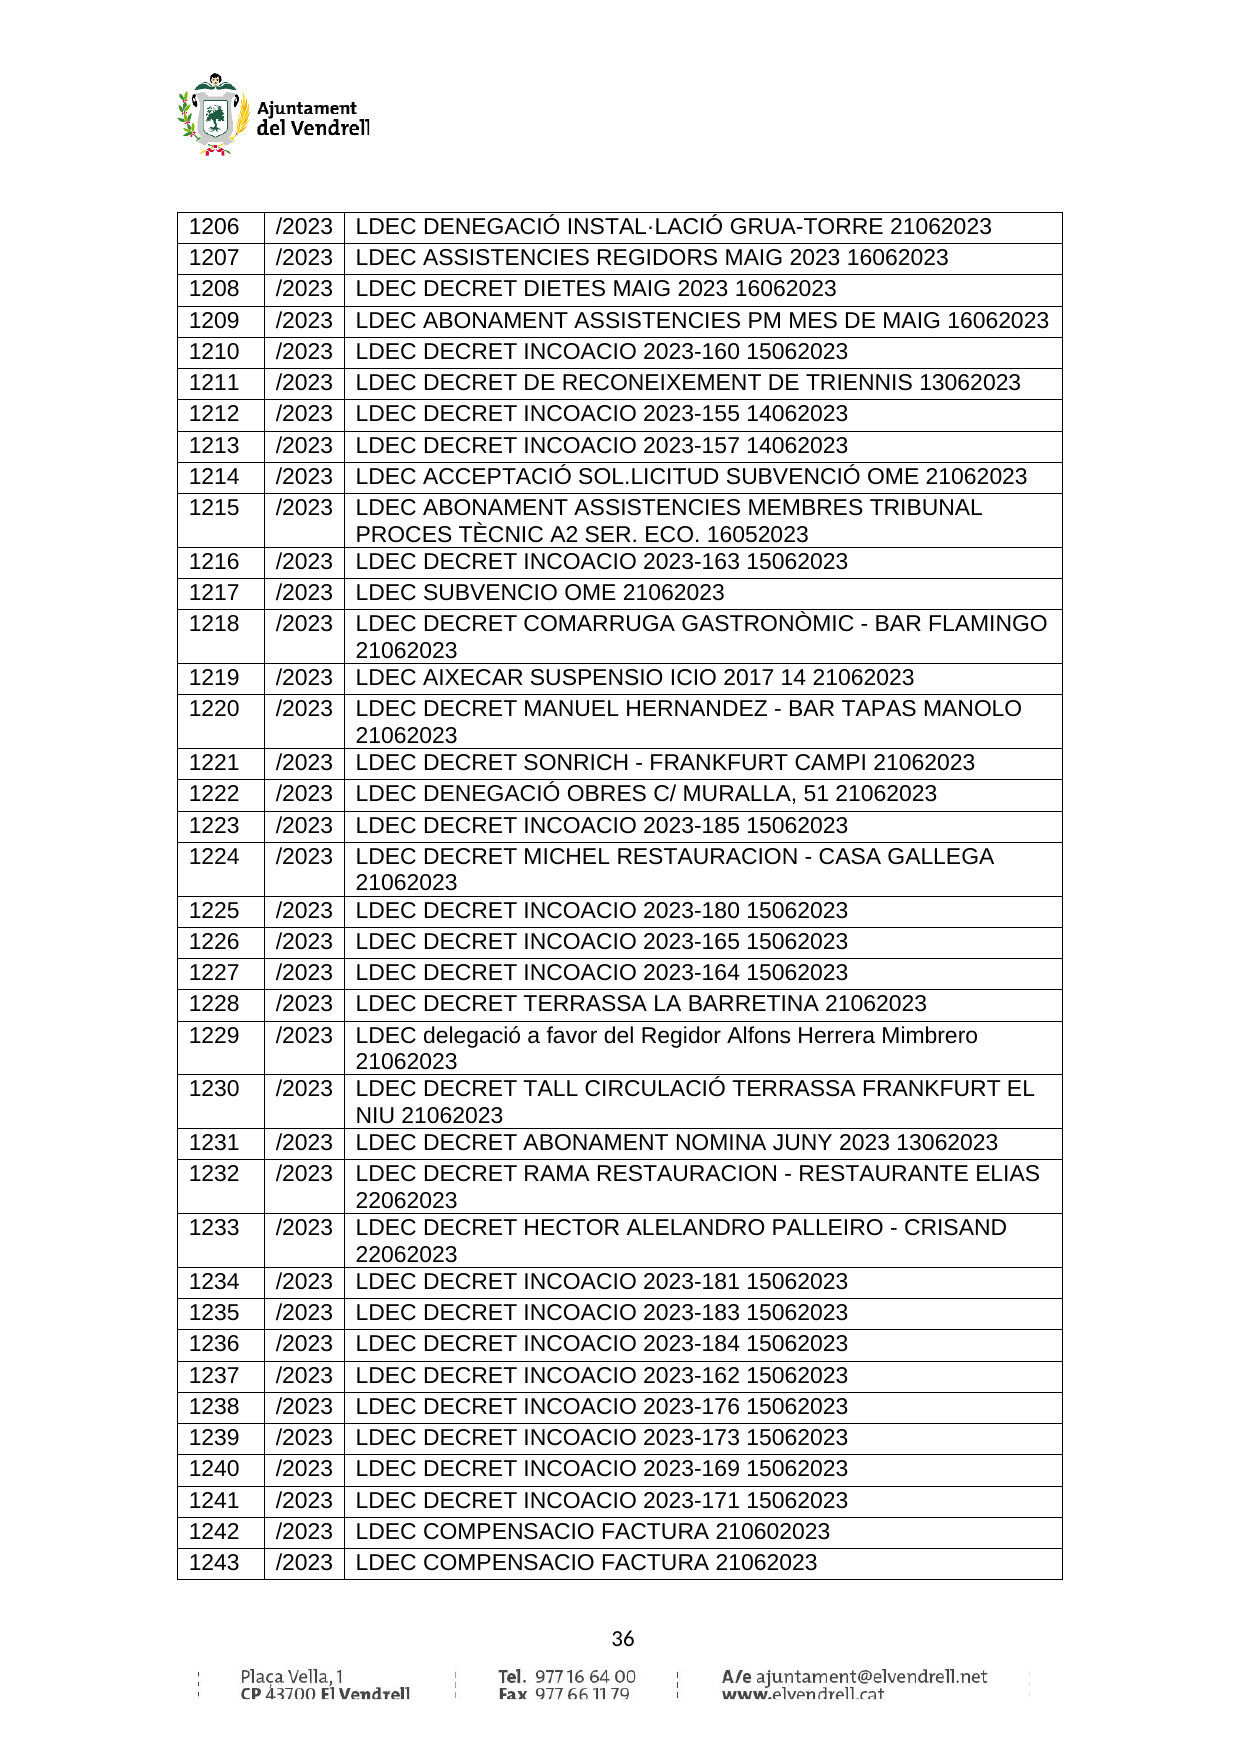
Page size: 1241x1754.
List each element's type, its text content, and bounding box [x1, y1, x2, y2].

table_cell 1213 [178, 432, 264, 462]
table_cell LDEC DECRET ABONAMENT NOMINA JUNY 2023 13062023 [345, 1129, 1062, 1159]
table_cell /2023 [265, 213, 344, 243]
table_cell LDEC DECRET DE RECONEIXEMENT DE TRIENNIS 13062023 [345, 369, 1062, 399]
table_cell /2023 [265, 244, 344, 274]
table_cell /2023 [265, 1549, 344, 1579]
table_cell LDEC SUBVENCIO OME 21062023 [345, 579, 1062, 609]
table_cell 1223 [178, 812, 264, 842]
table_cell /2023 [265, 1487, 344, 1517]
table_cell 1243 [178, 1549, 264, 1579]
table_cell LDEC DECRET INCOACIO 2023-155 14062023 [345, 400, 1062, 431]
table_cell LDEC AIXECAR SUSPENSIO ICIO 2017 14 21062023 [345, 664, 1062, 694]
table_cell 1230 [178, 1075, 264, 1128]
table_cell /2023 [265, 400, 344, 431]
table_cell LDEC DECRET INCOACIO 2023-176 15062023 [345, 1393, 1062, 1423]
table_cell 1224 [178, 843, 264, 896]
table_cell LDEC DENEGACIÓ OBRES C/ MURALLA, 51 21062023 [345, 780, 1062, 811]
table_cell /2023 [265, 1362, 344, 1392]
table_cell LDEC DECRET INCOACIO 2023-164 15062023 [345, 959, 1062, 989]
table_cell LDEC DECRET INCOACIO 2023-184 15062023 [345, 1330, 1062, 1361]
table_cell LDEC ACCEPTACIÓ SOL.LICITUD SUBVENCIÓ OME 21062023 [345, 463, 1062, 493]
table_cell 1206 [178, 213, 264, 243]
table_cell 1238 [178, 1393, 264, 1423]
table_cell /2023 [265, 307, 344, 337]
table_cell LDEC ABONAMENT ASSISTENCIES PM MES DE MAIG 16062023 [345, 307, 1062, 337]
table_cell /2023 [265, 1268, 344, 1298]
table_cell 1241 [178, 1487, 264, 1517]
table_cell /2023 [265, 812, 344, 842]
table_cell LDEC DECRET TERRASSA LA BARRETINA 21062023 [345, 990, 1062, 1021]
table_cell /2023 [265, 1075, 344, 1128]
table_cell 1214 [178, 463, 264, 493]
table_cell 1232 [178, 1160, 264, 1213]
table_cell LDEC DECRET SONRICH - FRANKFURT CAMPI 21062023 [345, 749, 1062, 779]
table_cell 1229 [178, 1022, 264, 1074]
table_cell 1215 [178, 494, 264, 547]
table_cell LDEC DECRET INCOACIO 2023-162 15062023 [345, 1362, 1062, 1392]
table_cell 1242 [178, 1518, 264, 1548]
table_cell 1226 [178, 928, 264, 958]
table_cell LDEC DECRET INCOACIO 2023-160 15062023 [345, 338, 1062, 368]
table_cell 1212 [178, 400, 264, 431]
table_cell 1233 [178, 1214, 264, 1267]
table_cell LDEC DECRET COMARRUGA GASTRONÒMIC - BAR FLAMINGO 21062023 [345, 610, 1062, 663]
table_cell /2023 [265, 843, 344, 896]
table_cell /2023 [265, 610, 344, 663]
table_cell /2023 [265, 494, 344, 547]
table_cell 1217 [178, 579, 264, 609]
table_cell LDEC ASSISTENCIES REGIDORS MAIG 2023 16062023 [345, 244, 1062, 274]
table_cell /2023 [265, 369, 344, 399]
table_cell LDEC DECRET MANUEL HERNANDEZ - BAR TAPAS MANOLO 21062023 [345, 695, 1062, 748]
table_cell LDEC DECRET INCOACIO 2023-181 15062023 [345, 1268, 1062, 1298]
table_cell LDEC DECRET INCOACIO 2023-165 15062023 [345, 928, 1062, 958]
table_cell 1211 [178, 369, 264, 399]
table_cell LDEC COMPENSACIO FACTURA 21062023 [345, 1549, 1062, 1579]
table_cell 1237 [178, 1362, 264, 1392]
table_cell 1220 [178, 695, 264, 748]
table_cell /2023 [265, 548, 344, 578]
table_cell LDEC DECRET INCOACIO 2023-163 15062023 [345, 548, 1062, 578]
table_cell LDEC DECRET INCOACIO 2023-157 14062023 [345, 432, 1062, 462]
table_cell 1221 [178, 749, 264, 779]
table_cell /2023 [265, 959, 344, 989]
table_cell LDEC DECRET INCOACIO 2023-171 15062023 [345, 1487, 1062, 1517]
table_cell LDEC DECRET HECTOR ALELANDRO PALLEIRO - CRISAND 22062023 [345, 1214, 1062, 1267]
table_cell 1239 [178, 1424, 264, 1454]
table_cell 1228 [178, 990, 264, 1021]
table_cell 1225 [178, 897, 264, 927]
table_cell LDEC DECRET INCOACIO 2023-173 15062023 [345, 1424, 1062, 1454]
table_cell /2023 [265, 1299, 344, 1329]
table_cell /2023 [265, 275, 344, 306]
table_cell LDEC DECRET DIETES MAIG 2023 16062023 [345, 275, 1062, 306]
table_cell LDEC DECRET INCOACIO 2023-183 15062023 [345, 1299, 1062, 1329]
table_cell /2023 [265, 1518, 344, 1548]
table_cell /2023 [265, 1330, 344, 1361]
table_cell /2023 [265, 1424, 344, 1454]
table_cell /2023 [265, 695, 344, 748]
table_cell 1208 [178, 275, 264, 306]
table_cell 1236 [178, 1330, 264, 1361]
table_cell /2023 [265, 1022, 344, 1074]
table_cell /2023 [265, 928, 344, 958]
table_cell /2023 [265, 1214, 344, 1267]
table_cell LDEC DECRET INCOACIO 2023-169 15062023 [345, 1455, 1062, 1486]
table_cell /2023 [265, 1455, 344, 1486]
table_cell /2023 [265, 897, 344, 927]
table_cell LDEC DECRET INCOACIO 2023-185 15062023 [345, 812, 1062, 842]
table_cell 1216 [178, 548, 264, 578]
table_cell /2023 [265, 749, 344, 779]
table_cell 1218 [178, 610, 264, 663]
table_cell LDEC ABONAMENT ASSISTENCIES MEMBRES TRIBUNAL PROCES TÈCNIC A2 SER. ECO. 16052023 [345, 494, 1062, 547]
table_cell /2023 [265, 463, 344, 493]
table_cell LDEC DECRET TALL CIRCULACIÓ TERRASSA FRANKFURT EL NIU 21062023 [345, 1075, 1062, 1128]
table_cell 1231 [178, 1129, 264, 1159]
table_cell /2023 [265, 1129, 344, 1159]
table_cell /2023 [265, 432, 344, 462]
table_cell 1222 [178, 780, 264, 811]
table_cell 1235 [178, 1299, 264, 1329]
table_cell LDEC DENEGACIÓ INSTAL·LACIÓ GRUA-TORRE 21062023 [345, 213, 1062, 243]
table_cell /2023 [265, 664, 344, 694]
table_cell 1234 [178, 1268, 264, 1298]
table_cell 1219 [178, 664, 264, 694]
table_cell 1209 [178, 307, 264, 337]
table_cell /2023 [265, 990, 344, 1021]
table_cell /2023 [265, 780, 344, 811]
table_cell /2023 [265, 579, 344, 609]
table_cell LDEC DECRET RAMA RESTAURACION - RESTAURANTE ELIAS 22062023 [345, 1160, 1062, 1213]
table_cell LDEC COMPENSACIO FACTURA 210602023 [345, 1518, 1062, 1548]
table_cell /2023 [265, 1393, 344, 1423]
table_cell 1207 [178, 244, 264, 274]
table_cell 1210 [178, 338, 264, 368]
table_cell LDEC delegació a favor del Regidor Alfons Herrera Mimbrero 21062023 [345, 1022, 1062, 1074]
table_cell /2023 [265, 1160, 344, 1213]
table_cell 1227 [178, 959, 264, 989]
table_cell 1240 [178, 1455, 264, 1486]
table_cell LDEC DECRET MICHEL RESTAURACION - CASA GALLEGA 21062023 [345, 843, 1062, 896]
table_cell LDEC DECRET INCOACIO 2023-180 15062023 [345, 897, 1062, 927]
table_cell /2023 [265, 338, 344, 368]
